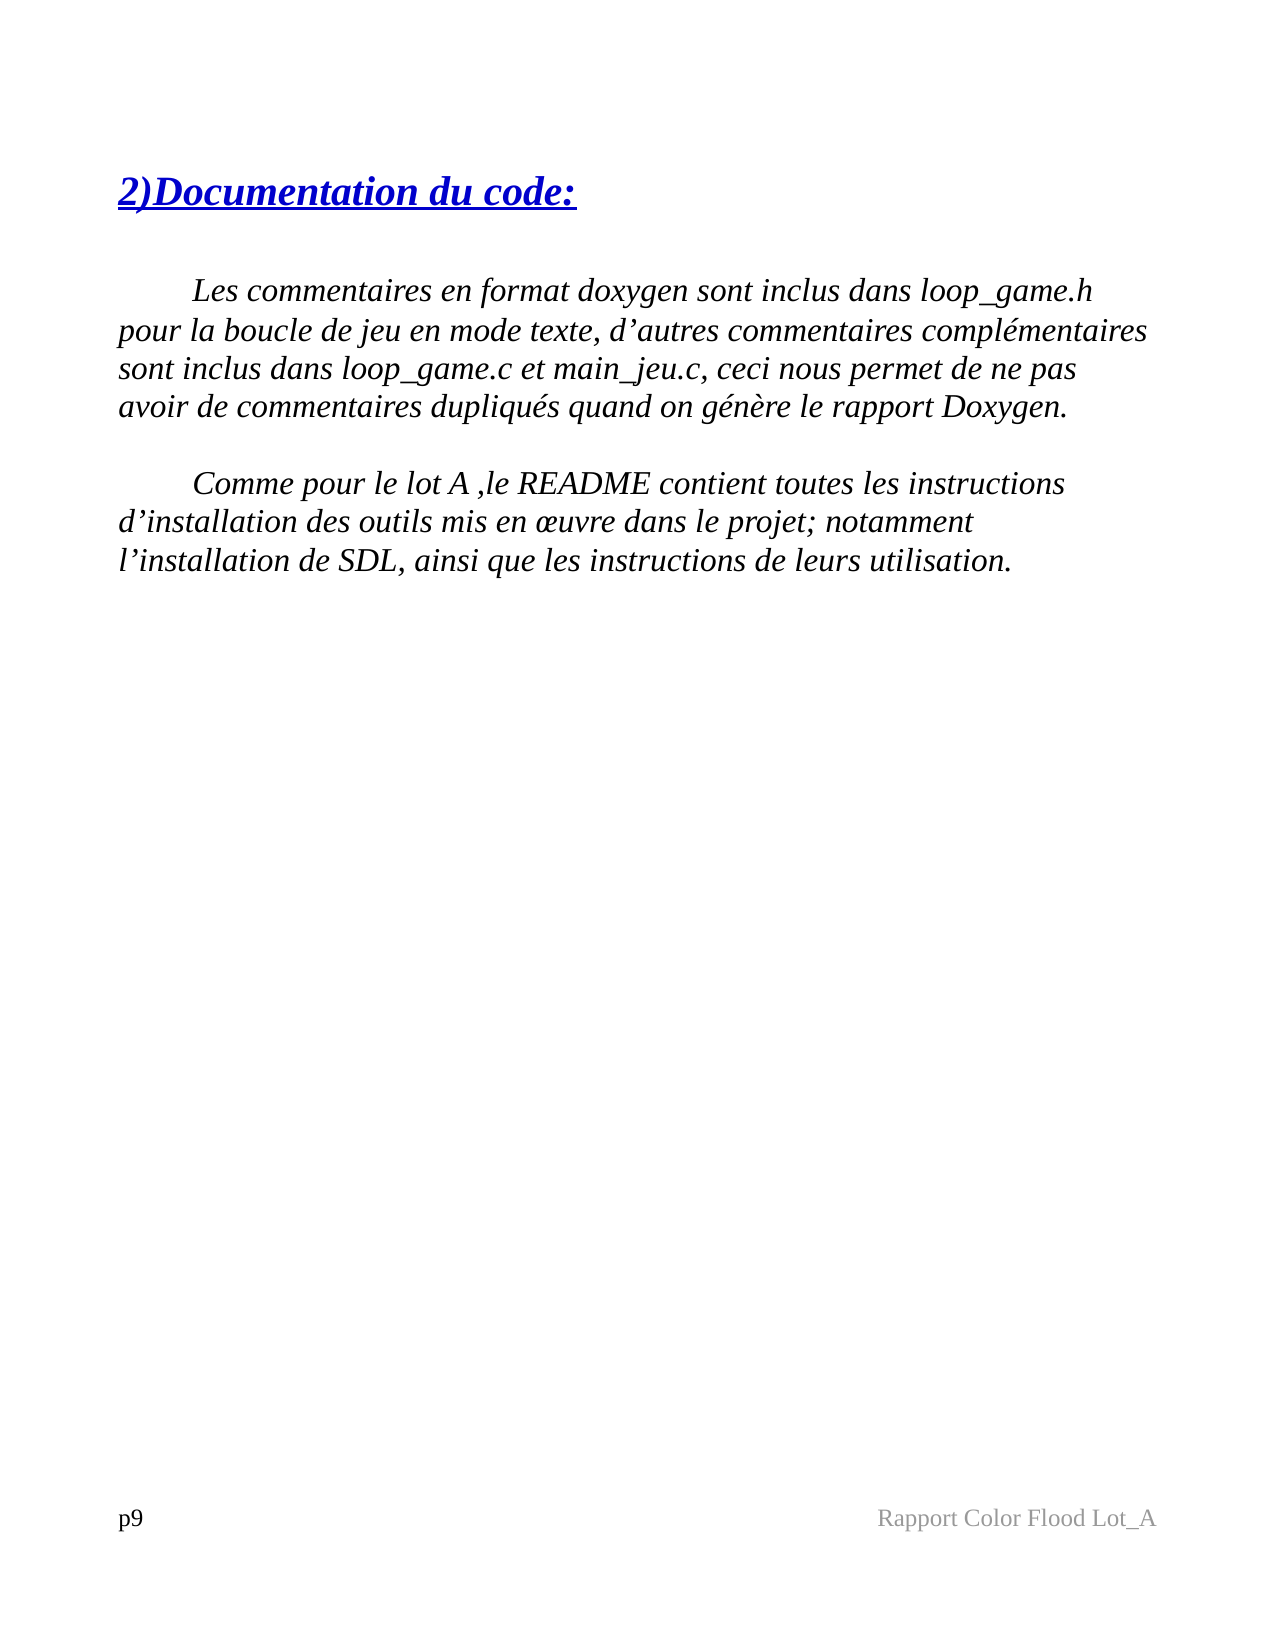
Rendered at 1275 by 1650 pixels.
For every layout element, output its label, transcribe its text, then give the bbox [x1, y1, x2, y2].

text sont inclus dans loop_game.c et main_jeu.c, ceci nous permet de ne pas avoir de commentaires dupliqués quand on génère le rapport Doxygen. [118, 348, 1157, 425]
text 2)Documentation du code: [118, 166, 1157, 214]
text Les commentaires en format doxygen sont inclus dans loop_game.h pour la boucle de jeu en mode texte, d’autres commentaires complémentaires [118, 267, 1157, 348]
text Comme pour le lot A ,le README contient toutes les instructions d’installation des outils mis en œuvre dans le projet; notamment l’installation de SDL, ainsi que les instructions de leurs utilisation. [118, 463, 1157, 578]
